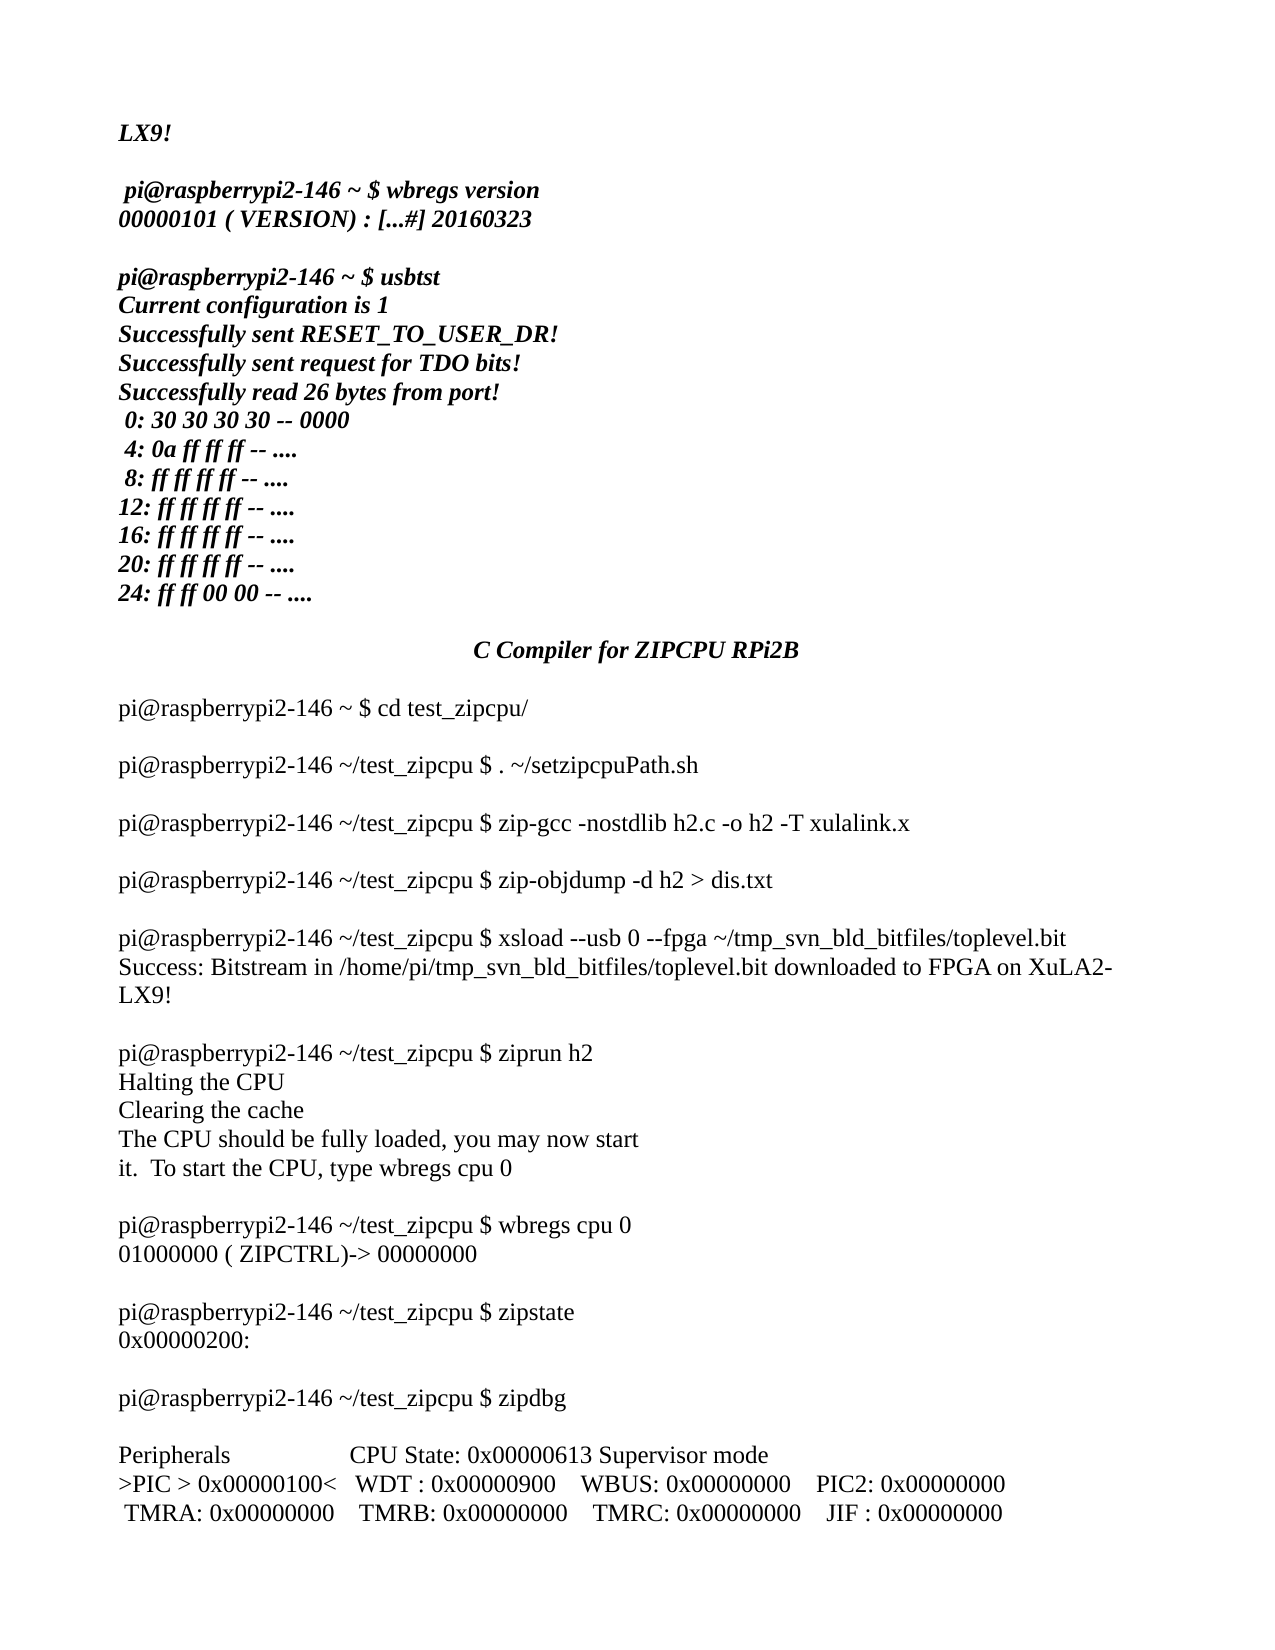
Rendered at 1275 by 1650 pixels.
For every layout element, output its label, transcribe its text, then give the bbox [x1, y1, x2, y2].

text 01000000 ( ZIPCTRL)-> 00000000 [118, 1239, 1157, 1268]
text pi@raspberrypi2-146 ~ $ usbtst [118, 262, 1157, 291]
text TMRA: 0x00000000 TMRB: 0x00000000 TMRC: 0x00000000 JIF : 0x00000000 [118, 1498, 1157, 1527]
text 20: ff ff ff ff -- .... [118, 549, 1157, 578]
text 12: ff ff ff ff -- .... [118, 492, 1157, 521]
text Peripherals CPU State: 0x00000613 Supervisor mode [118, 1441, 1157, 1469]
text pi@raspberrypi2-146 ~ $ cd test_zipcpu/ [118, 693, 1157, 722]
text 16: ff ff ff ff -- .... [118, 521, 1157, 549]
text pi@raspberrypi2-146 ~/test_zipcpu $ zip-gcc -nostdlib h2.c -o h2 -T xulalink.x [118, 808, 1157, 837]
text 8: ff ff ff ff -- .... [118, 463, 1157, 492]
text 0: 30 30 30 30 -- 0000 [118, 406, 1157, 434]
text Halting the CPU [118, 1067, 1157, 1096]
text >PIC > 0x00000100< WDT : 0x00000900 WBUS: 0x00000000 PIC2: 0x00000000 [118, 1469, 1157, 1498]
text pi@raspberrypi2-146 ~/test_zipcpu $ zip-objdump -d h2 > dis.txt [118, 866, 1157, 894]
text pi@raspberrypi2-146 ~/test_zipcpu $ xsload --usb 0 --fpga ~/tmp_svn_bld_bitfiles/toplevel.bit [118, 923, 1157, 952]
text The CPU should be fully loaded, you may now start [118, 1124, 1157, 1153]
text it. To start the CPU, type wbregs cpu 0 [118, 1153, 1157, 1182]
text pi@raspberrypi2-146 ~/test_zipcpu $ zipstate [118, 1297, 1157, 1326]
text 0x00000200: [118, 1326, 1157, 1354]
text Success: Bitstream in /home/pi/tmp_svn_bld_bitfiles/toplevel.bit downloaded to FPGA on XuLA2-LX9! [118, 952, 1157, 1009]
text Successfully sent request for TDO bits! [118, 348, 1157, 377]
text 00000101 ( VERSION) : [...#] 20160323 [118, 204, 1157, 233]
text C Compiler for ZIPCPU RPi2B [118, 636, 1157, 664]
text Clearing the cache [118, 1096, 1157, 1124]
text pi@raspberrypi2-146 ~ $ wbregs version [118, 176, 1157, 204]
text pi@raspberrypi2-146 ~/test_zipcpu $ wbregs cpu 0 [118, 1211, 1157, 1239]
text Successfully read 26 bytes from port! [118, 377, 1157, 406]
text LX9! [118, 118, 1157, 147]
text pi@raspberrypi2-146 ~/test_zipcpu $ zipdbg [118, 1383, 1157, 1412]
text pi@raspberrypi2-146 ~/test_zipcpu $ ziprun h2 [118, 1038, 1157, 1067]
text pi@raspberrypi2-146 ~/test_zipcpu $ . ~/setzipcpuPath.sh [118, 751, 1157, 779]
text Current configuration is 1 [118, 291, 1157, 319]
text Successfully sent RESET_TO_USER_DR! [118, 319, 1157, 348]
text 4: 0a ff ff ff -- .... [118, 434, 1157, 463]
text 24: ff ff 00 00 -- .... [118, 578, 1157, 607]
